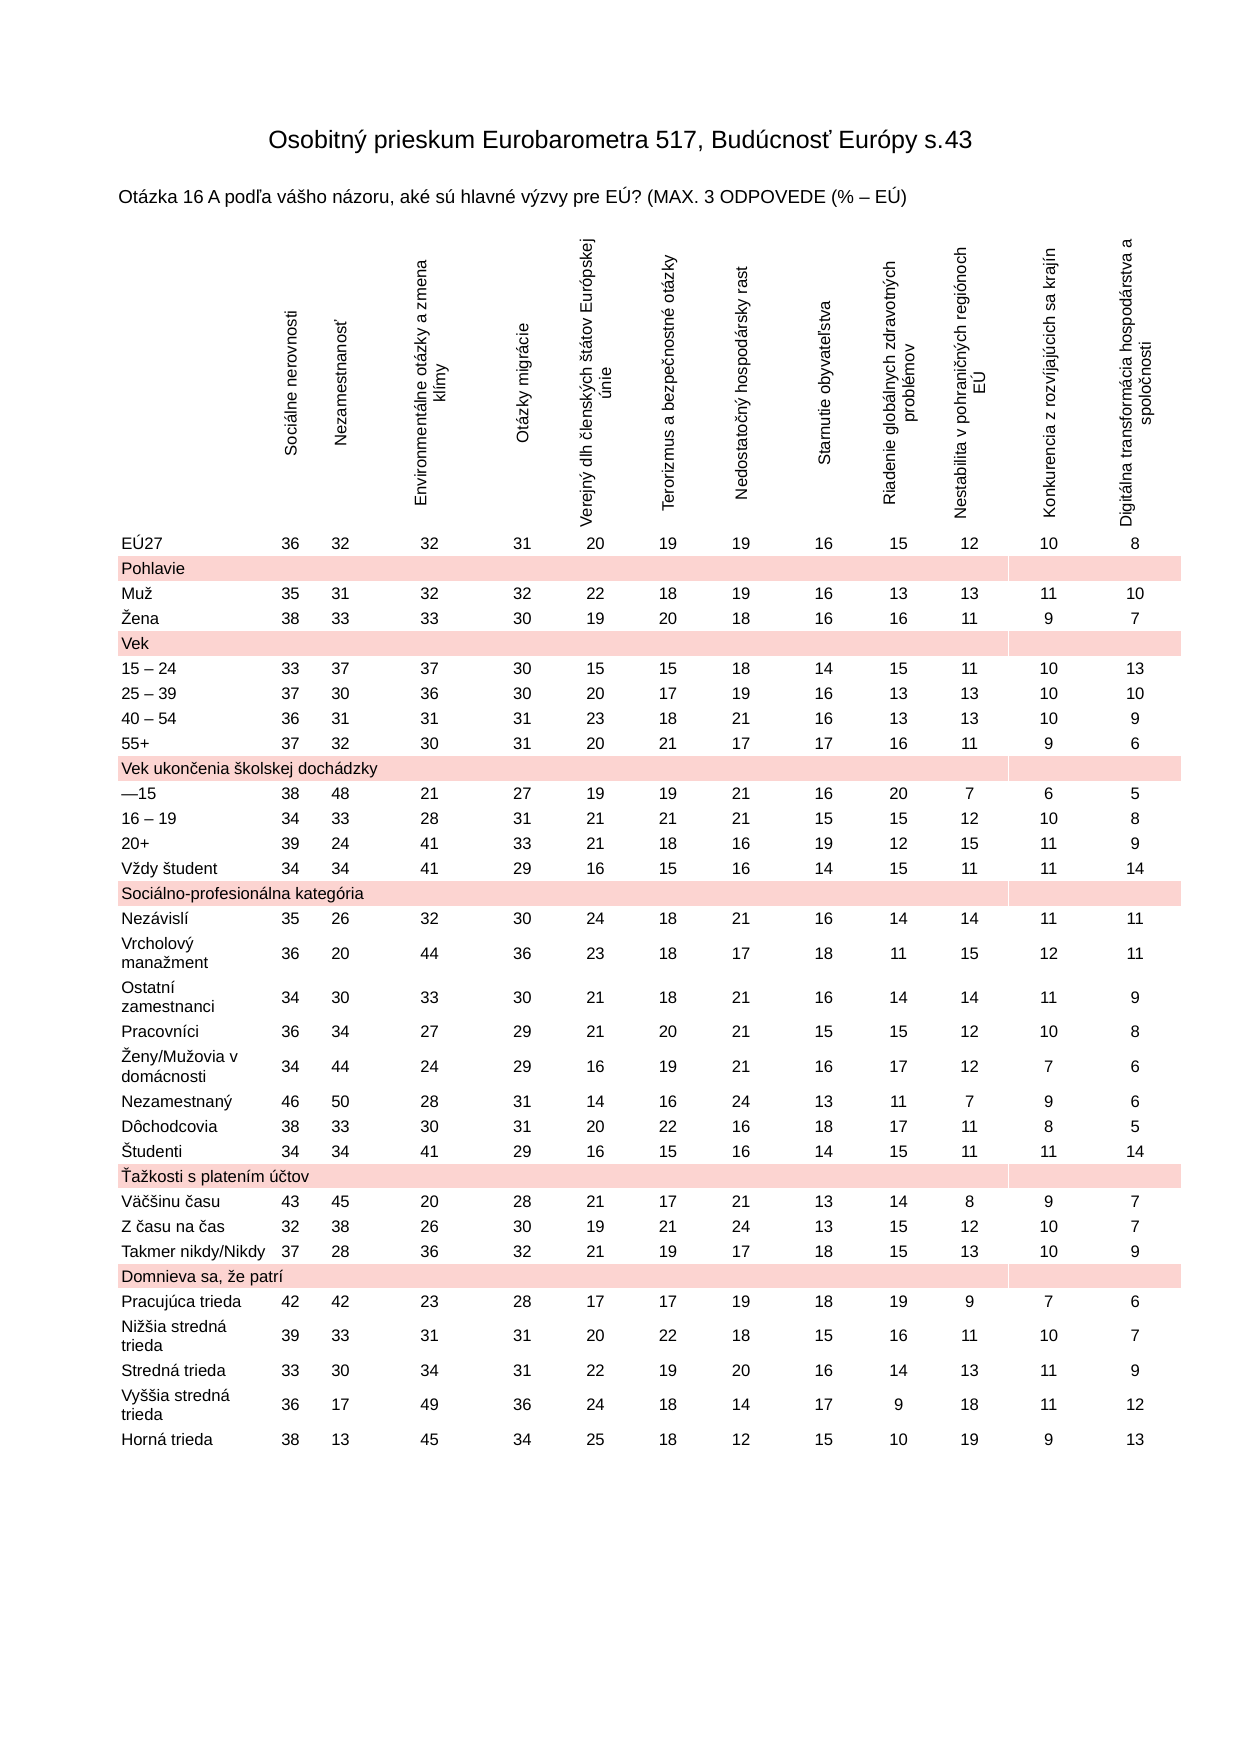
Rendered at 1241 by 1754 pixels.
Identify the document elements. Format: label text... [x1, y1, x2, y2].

table_header Nezamestnanosť [309, 236, 371, 531]
table_cell [634, 1164, 701, 1188]
table_cell 16 [781, 975, 867, 1019]
table_cell 18 [701, 656, 781, 681]
table_cell 33 [371, 975, 488, 1019]
table_cell 11 [1009, 1358, 1089, 1383]
table_cell 14 [930, 906, 1008, 931]
table_cell 11 [930, 606, 1008, 631]
table_cell 7 [1089, 1314, 1181, 1358]
table_cell 19 [701, 531, 781, 556]
table_cell 17 [634, 1289, 701, 1313]
table_cell 17 [701, 931, 781, 975]
table_cell 20 [867, 781, 930, 806]
table_cell [930, 1264, 1008, 1288]
table_cell Väčšinu času [118, 1189, 271, 1213]
table_cell 7 [1089, 1214, 1181, 1238]
table_cell 30 [488, 906, 556, 931]
table_cell 13 [930, 1358, 1008, 1383]
table_cell 29 [488, 1139, 556, 1163]
table_cell 26 [371, 1214, 488, 1238]
table_cell 13 [930, 706, 1008, 731]
table_cell [930, 756, 1008, 781]
table_cell 24 [701, 1089, 781, 1113]
table_cell 18 [634, 931, 701, 975]
table_cell 27 [371, 1019, 488, 1044]
table_cell 8 [930, 1189, 1008, 1213]
table_cell 18 [781, 1239, 867, 1263]
table_cell [701, 1264, 781, 1288]
table_cell [1089, 756, 1181, 781]
table_cell 37 [371, 656, 488, 681]
table_cell 10 [1009, 531, 1089, 556]
table_cell 15 [781, 1019, 867, 1044]
table_cell 33 [371, 606, 488, 631]
table_cell Pracujúca trieda [118, 1289, 271, 1313]
table_cell [634, 1264, 701, 1288]
table_cell [271, 631, 309, 656]
table_cell 9 [1009, 1427, 1089, 1452]
table_cell 42 [309, 1289, 371, 1313]
table_cell 21 [556, 975, 634, 1019]
table_cell 9 [867, 1383, 930, 1427]
table_cell 30 [371, 731, 488, 756]
table_cell [1089, 556, 1181, 581]
table_cell 8 [1089, 1019, 1181, 1044]
table_cell 12 [1089, 1383, 1181, 1427]
table_cell 21 [371, 781, 488, 806]
table_cell 20 [556, 531, 634, 556]
table_cell Ostatní zamestnanci [118, 975, 271, 1019]
table_cell 25 – 39 [118, 681, 271, 706]
table_cell 10 [1089, 681, 1181, 706]
table_cell 18 [930, 1383, 1008, 1427]
table_cell 15 [556, 656, 634, 681]
table_cell 17 [309, 1383, 371, 1427]
table_cell Ťažkosti s platením účtov [118, 1164, 488, 1188]
table_cell 11 [1009, 1139, 1089, 1163]
table_cell 18 [634, 581, 701, 606]
table_cell Nezávislí [118, 906, 271, 931]
table_cell 15 [634, 1139, 701, 1163]
table_cell [1009, 881, 1089, 906]
table_cell 34 [309, 1139, 371, 1163]
table_cell 17 [781, 731, 867, 756]
table_cell 19 [634, 531, 701, 556]
table_cell [1009, 1264, 1089, 1288]
table_cell 32 [309, 531, 371, 556]
table_cell 14 [1089, 1139, 1181, 1163]
table_cell [701, 1164, 781, 1188]
table_cell 15 [634, 856, 701, 881]
table_cell 21 [556, 806, 634, 831]
table_header Riadenie globálnych zdravotných problémov [867, 236, 930, 531]
table_cell 24 [701, 1214, 781, 1238]
table_cell 34 [271, 1044, 309, 1088]
table_header Digitálna transformácia hospodárstva a spoločnosti [1089, 236, 1181, 531]
table_cell 15 [867, 856, 930, 881]
table_cell 34 [271, 856, 309, 881]
table_cell 38 [271, 606, 309, 631]
table_cell 12 [930, 1214, 1008, 1238]
table_cell 7 [1009, 1044, 1089, 1088]
table_cell 37 [271, 1239, 309, 1263]
table_cell 17 [781, 1383, 867, 1427]
table_cell 6 [1089, 1089, 1181, 1113]
table_cell 10 [1009, 706, 1089, 731]
table_cell Pohlavie [118, 556, 271, 581]
table_cell 33 [271, 656, 309, 681]
table_cell [867, 1164, 930, 1188]
table_cell 31 [488, 706, 556, 731]
table_cell [1009, 756, 1089, 781]
table_cell 16 [701, 1114, 781, 1138]
table_cell [781, 631, 867, 656]
table_cell 36 [271, 706, 309, 731]
table_cell 15 [867, 1019, 930, 1044]
table_cell 16 [781, 781, 867, 806]
table_cell 18 [634, 975, 701, 1019]
table_cell 16 [781, 606, 867, 631]
table_cell 14 [556, 1089, 634, 1113]
table_cell 6 [1009, 781, 1089, 806]
table_cell 15 [634, 656, 701, 681]
table_cell 19 [867, 1289, 930, 1313]
table_cell 11 [1009, 1383, 1089, 1427]
table_cell 24 [309, 831, 371, 856]
table_cell 11 [867, 931, 930, 975]
table_cell 21 [701, 1019, 781, 1044]
table_header Nedostatočný hospodársky rast [701, 236, 781, 531]
table_cell 28 [371, 806, 488, 831]
table_cell 19 [634, 1044, 701, 1088]
table_cell 10 [1009, 1239, 1089, 1263]
table_cell 29 [488, 1044, 556, 1088]
table_cell 9 [1089, 706, 1181, 731]
table_cell Nezamestnaný [118, 1089, 271, 1113]
table_cell 7 [930, 1089, 1008, 1113]
table_cell 15 [867, 1239, 930, 1263]
table_cell [488, 1164, 556, 1188]
table_cell 20 [701, 1358, 781, 1383]
table_cell 6 [1089, 1289, 1181, 1313]
table_cell 38 [271, 1427, 309, 1452]
table_cell 33 [309, 1114, 371, 1138]
table_cell 14 [1089, 856, 1181, 881]
table_cell Horná trieda [118, 1427, 271, 1452]
table_cell 36 [271, 931, 309, 975]
table_cell 50 [309, 1089, 371, 1113]
table_cell 11 [930, 856, 1008, 881]
table_cell 24 [371, 1044, 488, 1088]
table_cell 24 [556, 906, 634, 931]
table_cell 15 [781, 1427, 867, 1452]
table_cell 20 [371, 1189, 488, 1213]
table_cell Študenti [118, 1139, 271, 1163]
table_cell [556, 881, 634, 906]
table_cell 15 [867, 1214, 930, 1238]
table_cell [867, 881, 930, 906]
table_cell 21 [634, 731, 701, 756]
table_cell [634, 881, 701, 906]
table_cell 11 [1089, 931, 1181, 975]
table_cell 31 [488, 806, 556, 831]
table_cell 19 [701, 1289, 781, 1313]
table_cell Pracovníci [118, 1019, 271, 1044]
table_cell 21 [556, 1019, 634, 1044]
table_cell 11 [1009, 856, 1089, 881]
table_cell 34 [488, 1427, 556, 1452]
table_cell 33 [488, 831, 556, 856]
table_header Otázky migrácie [488, 236, 556, 531]
table_header Environmentálne otázky a zmena klímy [371, 236, 488, 531]
table_cell 15 [867, 806, 930, 831]
table_cell 21 [556, 831, 634, 856]
table_cell 25 [556, 1427, 634, 1452]
table_cell 41 [371, 831, 488, 856]
table_cell 8 [1089, 806, 1181, 831]
table_cell 13 [781, 1089, 867, 1113]
table_cell 13 [867, 681, 930, 706]
table_cell 16 [781, 1358, 867, 1383]
table_cell 18 [634, 706, 701, 731]
table_cell 17 [701, 731, 781, 756]
text Otázka 16 A podľa vášho názoru, aké sú hlavné výzvy pre EÚ? (MAX. 3 ODPOVEDE (% – EÚ) [118, 186, 1122, 208]
table_cell Z času na čas [118, 1214, 271, 1238]
table_cell Ženy/Mužovia v domácnosti [118, 1044, 271, 1088]
table_cell 36 [488, 931, 556, 975]
table_cell 19 [556, 781, 634, 806]
table_cell 55+ [118, 731, 271, 756]
table_cell [867, 556, 930, 581]
table_cell 12 [930, 1044, 1008, 1088]
table_cell Žena [118, 606, 271, 631]
table_cell 39 [271, 1314, 309, 1358]
table_cell 30 [371, 1114, 488, 1138]
table_cell 32 [488, 1239, 556, 1263]
table_cell Dôchodcovia [118, 1114, 271, 1138]
table_cell 20 [556, 681, 634, 706]
table_cell Sociálno-profesionálna kategória [118, 881, 488, 906]
table_cell 18 [634, 1383, 701, 1427]
table_cell [488, 881, 556, 906]
table_header Terorizmus a bezpečnostné otázky [634, 236, 701, 531]
table_cell 16 [867, 1314, 930, 1358]
table_cell 31 [371, 1314, 488, 1358]
table_cell 32 [488, 581, 556, 606]
table_cell 9 [930, 1289, 1008, 1313]
table_cell 7 [1009, 1289, 1089, 1313]
table_cell 5 [1089, 781, 1181, 806]
table_cell [271, 556, 309, 581]
table_cell 15 [867, 531, 930, 556]
table_cell 9 [1089, 1358, 1181, 1383]
table_cell 11 [1009, 581, 1089, 606]
table_cell [1089, 881, 1181, 906]
table_cell 12 [930, 806, 1008, 831]
table_cell 15 [781, 1314, 867, 1358]
table_cell 16 [701, 1139, 781, 1163]
table_cell 34 [309, 856, 371, 881]
table_cell 19 [634, 1358, 701, 1383]
table_header Starnutie obyvateľstva [781, 236, 867, 531]
table_cell [867, 1264, 930, 1288]
table_cell 12 [867, 831, 930, 856]
table_cell 11 [1009, 975, 1089, 1019]
table_cell [371, 631, 488, 656]
table_cell [488, 556, 556, 581]
table_cell 11 [930, 656, 1008, 681]
table_cell 6 [1089, 1044, 1181, 1088]
table_cell 14 [781, 1139, 867, 1163]
table_cell 13 [867, 581, 930, 606]
table_cell 7 [930, 781, 1008, 806]
table_cell [930, 881, 1008, 906]
table_cell 16 [701, 831, 781, 856]
table_cell 5 [1089, 1114, 1181, 1138]
table_cell 36 [271, 531, 309, 556]
table_cell 18 [781, 1289, 867, 1313]
table_cell 16 [781, 581, 867, 606]
table_cell 17 [634, 1189, 701, 1213]
table_cell 27 [488, 781, 556, 806]
table_cell 38 [309, 1214, 371, 1238]
table_cell 37 [271, 681, 309, 706]
table_cell [1009, 631, 1089, 656]
table_cell 31 [488, 1089, 556, 1113]
table_cell 11 [867, 1089, 930, 1113]
table_cell 12 [701, 1427, 781, 1452]
table_cell 16 [781, 681, 867, 706]
table_cell 32 [371, 581, 488, 606]
table_cell 15 [930, 931, 1008, 975]
table_cell 31 [309, 706, 371, 731]
table_cell 16 [781, 531, 867, 556]
table_cell 34 [309, 1019, 371, 1044]
table_cell 34 [271, 806, 309, 831]
table_cell 34 [371, 1358, 488, 1383]
table_cell [556, 1164, 634, 1188]
table_cell 15 – 24 [118, 656, 271, 681]
table_cell 19 [930, 1427, 1008, 1452]
table_cell [781, 881, 867, 906]
table_cell 13 [781, 1189, 867, 1213]
table_cell 41 [371, 1139, 488, 1163]
table_cell 13 [309, 1427, 371, 1452]
table_cell 10 [1009, 806, 1089, 831]
table_cell 30 [488, 1214, 556, 1238]
table_cell 10 [1089, 581, 1181, 606]
table_cell [781, 1164, 867, 1188]
table_cell 21 [701, 906, 781, 931]
table_cell 19 [556, 1214, 634, 1238]
table_cell EÚ27 [118, 531, 271, 556]
table_cell 43 [271, 1189, 309, 1213]
table_cell 19 [634, 1239, 701, 1263]
table_cell 39 [271, 831, 309, 856]
table_cell 17 [556, 1289, 634, 1313]
table_cell 41 [371, 856, 488, 881]
table_cell 30 [488, 681, 556, 706]
table_cell [556, 556, 634, 581]
table_cell 13 [867, 706, 930, 731]
table_cell 12 [930, 531, 1008, 556]
table_cell 16 [781, 706, 867, 731]
table_cell 42 [271, 1289, 309, 1313]
table_cell 31 [488, 1114, 556, 1138]
table_cell 32 [271, 1214, 309, 1238]
table_cell Vrcholový manažment [118, 931, 271, 975]
table_cell 13 [781, 1214, 867, 1238]
table_cell 21 [701, 1044, 781, 1088]
table_cell 23 [556, 931, 634, 975]
table_cell 14 [867, 1189, 930, 1213]
table_header [118, 236, 271, 531]
table_cell 7 [1089, 606, 1181, 631]
table_cell 38 [271, 781, 309, 806]
table_cell [867, 756, 930, 781]
table_cell 18 [634, 1427, 701, 1452]
table_cell 13 [1089, 656, 1181, 681]
table_cell 45 [371, 1427, 488, 1452]
table_cell 11 [930, 731, 1008, 756]
table_cell [930, 1164, 1008, 1188]
table_cell —15 [118, 781, 271, 806]
table_cell 15 [867, 656, 930, 681]
table_cell 19 [634, 781, 701, 806]
table_cell 15 [930, 831, 1008, 856]
table_cell 34 [271, 1139, 309, 1163]
table_cell [1009, 556, 1089, 581]
table_cell [634, 631, 701, 656]
table_cell 10 [1009, 656, 1089, 681]
table_cell 23 [556, 706, 634, 731]
table_cell Nižšia stredná trieda [118, 1314, 271, 1358]
table_cell 18 [701, 606, 781, 631]
table_cell 13 [930, 581, 1008, 606]
table_cell 9 [1009, 1189, 1089, 1213]
table_cell 32 [371, 906, 488, 931]
table_cell 32 [371, 531, 488, 556]
table_cell 16 [556, 856, 634, 881]
table_cell 30 [488, 606, 556, 631]
table_cell 20 [556, 731, 634, 756]
table_cell [488, 1264, 556, 1288]
table_cell 11 [1009, 906, 1089, 931]
table_cell 36 [271, 1383, 309, 1427]
table_cell 20 [556, 1114, 634, 1138]
table_cell 11 [930, 1114, 1008, 1138]
table_cell 32 [309, 731, 371, 756]
table_cell 28 [371, 1089, 488, 1113]
table_cell 16 [556, 1139, 634, 1163]
table_cell 34 [271, 975, 309, 1019]
table_header Sociálne nerovnosti [271, 236, 309, 531]
table_cell 28 [309, 1239, 371, 1263]
table_cell Vždy študent [118, 856, 271, 881]
table_cell Domnieva sa, že patrí [118, 1264, 488, 1288]
table_cell 31 [488, 1358, 556, 1383]
table_cell 36 [371, 681, 488, 706]
table_cell 16 [781, 1044, 867, 1088]
table_cell Vek ukončenia školskej dochádzky [118, 756, 488, 781]
table_cell [1089, 1164, 1181, 1188]
table_cell Takmer nikdy/Nikdy [118, 1239, 271, 1263]
table_cell 17 [634, 681, 701, 706]
table_cell 14 [930, 975, 1008, 1019]
table_cell 9 [1009, 606, 1089, 631]
table_cell [488, 756, 556, 781]
table_cell 16 [556, 1044, 634, 1088]
table_cell [781, 1264, 867, 1288]
table_cell [634, 756, 701, 781]
table_cell 9 [1009, 1089, 1089, 1113]
table_cell 31 [371, 706, 488, 731]
table_cell 44 [309, 1044, 371, 1088]
table_cell 49 [371, 1383, 488, 1427]
table_cell [309, 631, 371, 656]
table_cell 9 [1089, 1239, 1181, 1263]
table_cell 44 [371, 931, 488, 975]
table_cell [781, 556, 867, 581]
table_cell 16 – 19 [118, 806, 271, 831]
table_cell 15 [867, 1139, 930, 1163]
table_cell 16 [867, 606, 930, 631]
table_cell 35 [271, 906, 309, 931]
table_cell 17 [701, 1239, 781, 1263]
table_cell 9 [1089, 975, 1181, 1019]
table_cell 10 [1009, 1019, 1089, 1044]
table_cell [371, 556, 488, 581]
table_cell [556, 756, 634, 781]
table_cell 11 [930, 1139, 1008, 1163]
table_cell 10 [1009, 681, 1089, 706]
table_cell 19 [701, 581, 781, 606]
table_cell 23 [371, 1289, 488, 1313]
table_cell 21 [701, 781, 781, 806]
table_cell 18 [781, 931, 867, 975]
table_cell 21 [634, 1214, 701, 1238]
table_cell 45 [309, 1189, 371, 1213]
table_cell 11 [1009, 831, 1089, 856]
table_cell 13 [930, 681, 1008, 706]
table_cell 26 [309, 906, 371, 931]
table_cell 33 [271, 1358, 309, 1383]
table_cell 15 [781, 806, 867, 831]
table_cell 10 [867, 1427, 930, 1452]
table_cell 9 [1089, 831, 1181, 856]
table_cell [781, 756, 867, 781]
table_cell 30 [309, 681, 371, 706]
table_cell 46 [271, 1089, 309, 1113]
table_cell 19 [701, 681, 781, 706]
table_cell 22 [634, 1114, 701, 1138]
table_cell 30 [488, 656, 556, 681]
table_cell 36 [488, 1383, 556, 1427]
table_cell 37 [309, 656, 371, 681]
table_cell [1009, 1164, 1089, 1188]
table_cell 18 [634, 906, 701, 931]
table_cell 21 [701, 975, 781, 1019]
table_cell [309, 556, 371, 581]
table_cell 30 [488, 975, 556, 1019]
table_cell 36 [271, 1019, 309, 1044]
table_cell 40 – 54 [118, 706, 271, 731]
table_cell 18 [701, 1314, 781, 1358]
table_cell 31 [488, 731, 556, 756]
table_cell 19 [556, 606, 634, 631]
table_cell 18 [781, 1114, 867, 1138]
table_cell 7 [1089, 1189, 1181, 1213]
table_cell 9 [1009, 731, 1089, 756]
table_cell 30 [309, 975, 371, 1019]
table_cell 17 [867, 1044, 930, 1088]
table_cell 14 [781, 656, 867, 681]
table_cell 21 [701, 706, 781, 731]
table_cell 21 [556, 1189, 634, 1213]
table_cell 20 [309, 931, 371, 975]
table_cell 21 [634, 806, 701, 831]
table_cell 12 [1009, 931, 1089, 975]
table_cell [930, 556, 1008, 581]
table_cell 18 [634, 831, 701, 856]
table_cell [701, 756, 781, 781]
table_cell 16 [867, 731, 930, 756]
table_cell 38 [271, 1114, 309, 1138]
table_header Verejný dlh členských štátov Európskej únie [556, 236, 634, 531]
table_cell 20 [634, 1019, 701, 1044]
table_cell 8 [1089, 531, 1181, 556]
table_cell 16 [781, 906, 867, 931]
table_cell Muž [118, 581, 271, 606]
table_header Konkurencia z rozvíjajúcich sa krajín [1009, 236, 1089, 531]
table_cell [701, 556, 781, 581]
table_cell 8 [1009, 1114, 1089, 1138]
table_cell 14 [867, 906, 930, 931]
table_cell 21 [556, 1239, 634, 1263]
table_cell [556, 631, 634, 656]
table_cell [1089, 631, 1181, 656]
table_cell 14 [701, 1383, 781, 1427]
table_cell 10 [1009, 1214, 1089, 1238]
table_cell Vek [118, 631, 271, 656]
table_cell 21 [701, 1189, 781, 1213]
table_cell 36 [371, 1239, 488, 1263]
table_cell [930, 631, 1008, 656]
table_cell Vyššia stredná trieda [118, 1383, 271, 1427]
table_cell [556, 1264, 634, 1288]
table_cell 13 [930, 1239, 1008, 1263]
table_cell 16 [701, 856, 781, 881]
table_cell 21 [701, 806, 781, 831]
table_cell 10 [1009, 1314, 1089, 1358]
table_cell Stredná trieda [118, 1358, 271, 1383]
table_cell [634, 556, 701, 581]
table_cell 35 [271, 581, 309, 606]
table_cell 20 [634, 606, 701, 631]
table_cell 6 [1089, 731, 1181, 756]
table_cell 20+ [118, 831, 271, 856]
table_cell 33 [309, 606, 371, 631]
table_cell 11 [930, 1314, 1008, 1358]
table_cell 14 [867, 1358, 930, 1383]
table_cell [701, 631, 781, 656]
table_cell 33 [309, 806, 371, 831]
table_cell 33 [309, 1314, 371, 1358]
table_cell 16 [634, 1089, 701, 1113]
table_cell 30 [309, 1358, 371, 1383]
table_cell 29 [488, 1019, 556, 1044]
table_cell [701, 881, 781, 906]
table_cell [488, 631, 556, 656]
table_cell 24 [556, 1383, 634, 1427]
table_cell 22 [556, 1358, 634, 1383]
table_cell 31 [488, 1314, 556, 1358]
table_cell 17 [867, 1114, 930, 1138]
table_cell [867, 631, 930, 656]
table_cell 31 [309, 581, 371, 606]
table_cell 48 [309, 781, 371, 806]
table_cell 28 [488, 1289, 556, 1313]
table_cell 20 [556, 1314, 634, 1358]
table_cell 28 [488, 1189, 556, 1213]
table_cell 19 [781, 831, 867, 856]
table_cell 12 [930, 1019, 1008, 1044]
table_header Nestabilita v pohraničných regiónoch EÚ [930, 236, 1008, 531]
table_cell 13 [1089, 1427, 1181, 1452]
table_cell 22 [634, 1314, 701, 1358]
table_cell [1089, 1264, 1181, 1288]
table_cell 14 [781, 856, 867, 881]
table_cell 14 [867, 975, 930, 1019]
table_cell 22 [556, 581, 634, 606]
table_cell 37 [271, 731, 309, 756]
table_cell 29 [488, 856, 556, 881]
table_cell 31 [488, 531, 556, 556]
table_cell 11 [1089, 906, 1181, 931]
